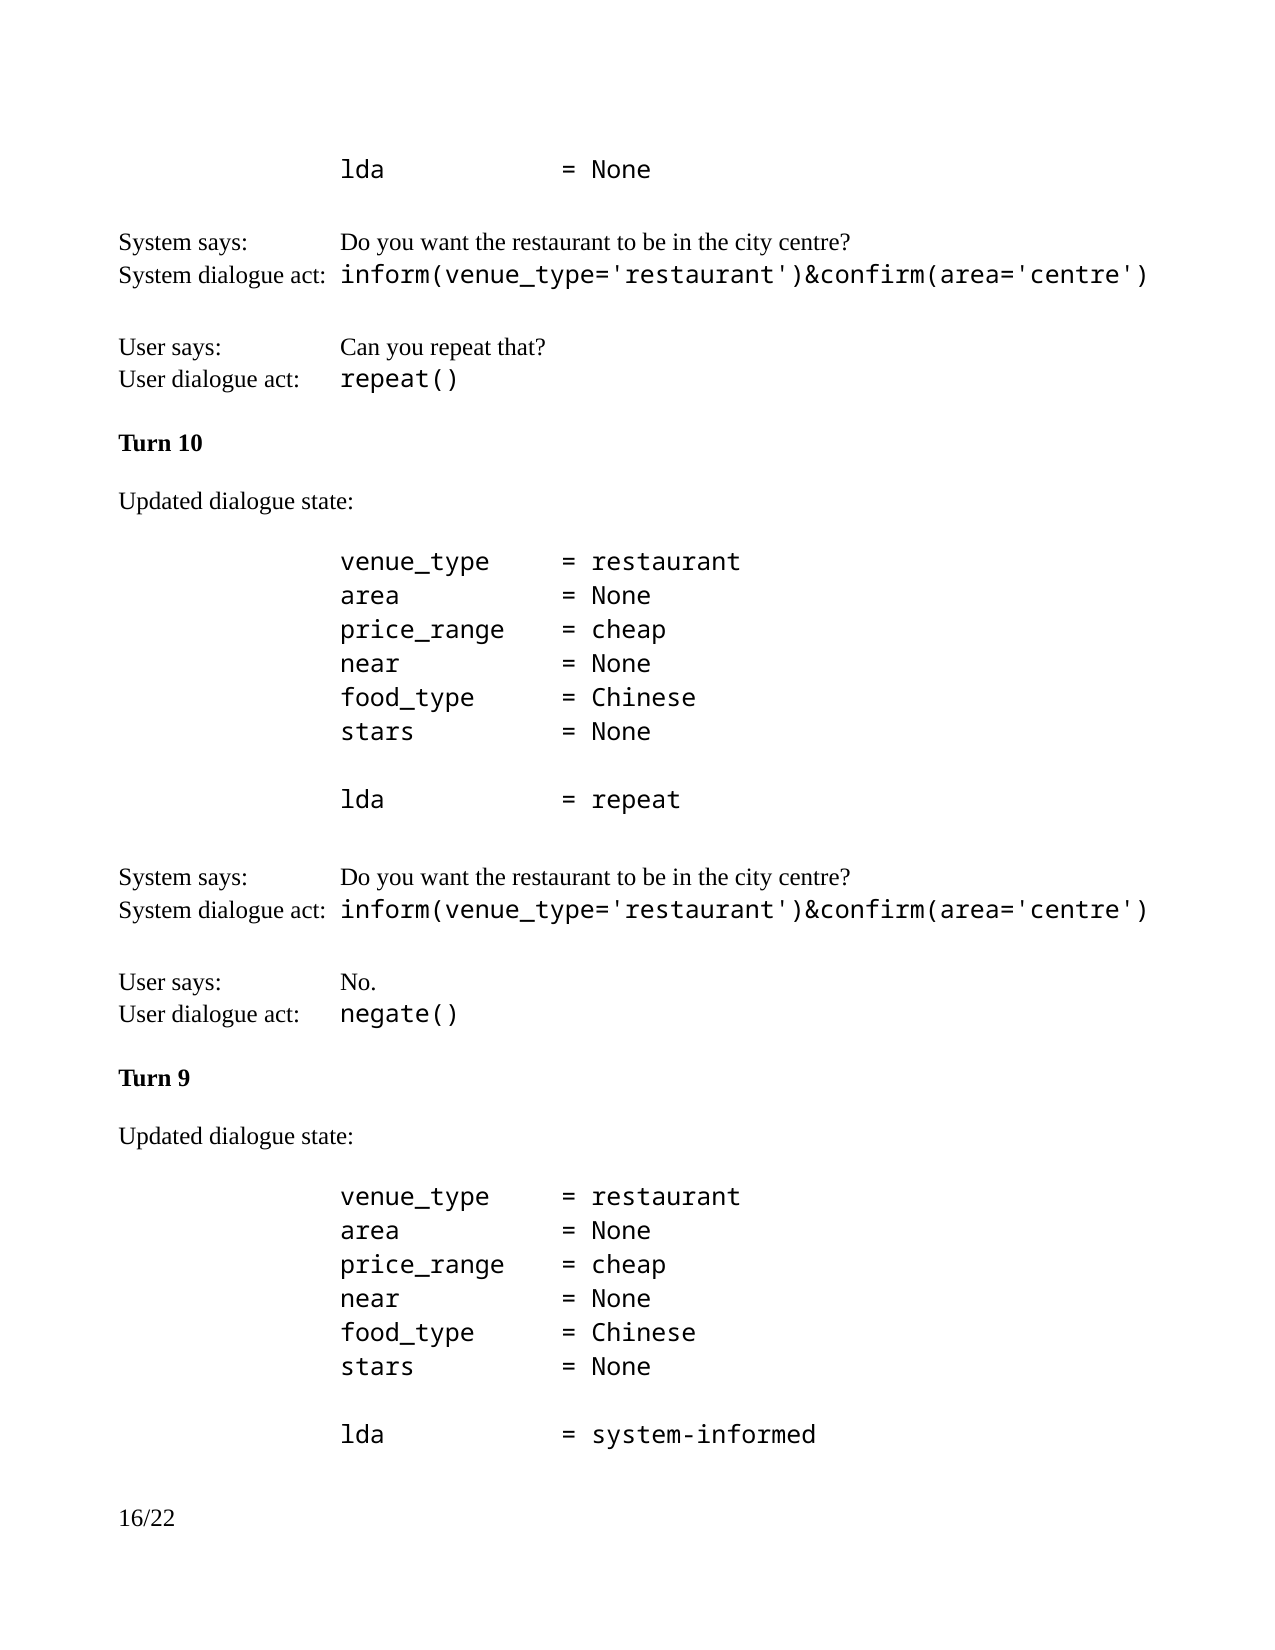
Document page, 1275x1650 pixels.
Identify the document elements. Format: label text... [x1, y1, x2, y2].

text near = None [118, 1281, 1157, 1315]
text near = None [118, 646, 1157, 680]
text venue_type = restaurant [118, 1178, 1157, 1212]
text User says: Can you repeat that? [118, 332, 1157, 360]
text Turn 9 [118, 1063, 1157, 1092]
text lda = system-informed [118, 1417, 1157, 1451]
text lda = None [118, 152, 1157, 186]
text System dialogue act: inform(venue_type='restaurant')&confirm(area='centre') [118, 891, 1157, 925]
text Updated dialogue state: [118, 1121, 1157, 1150]
text System says: Do you want the restaurant to be in the city centre? [118, 227, 1157, 256]
text System says: Do you want the restaurant to be in the city centre? [118, 862, 1157, 891]
text food_type = Chinese [118, 680, 1157, 714]
text System dialogue act: inform(venue_type='restaurant')&confirm(area='centre') [118, 256, 1157, 290]
text lda = repeat [118, 782, 1157, 816]
text stars = None [118, 714, 1157, 748]
text price_range = cheap [118, 1247, 1157, 1281]
text venue_type = restaurant [118, 543, 1157, 577]
text User says: No. [118, 967, 1157, 995]
text User dialogue act: negate() [118, 995, 1157, 1029]
text Updated dialogue state: [118, 486, 1157, 515]
text User dialogue act: repeat() [118, 360, 1157, 394]
text area = None [118, 577, 1157, 612]
text food_type = Chinese [118, 1315, 1157, 1349]
text stars = None [118, 1349, 1157, 1383]
text Turn 10 [118, 428, 1157, 457]
text area = None [118, 1212, 1157, 1247]
text price_range = cheap [118, 612, 1157, 646]
